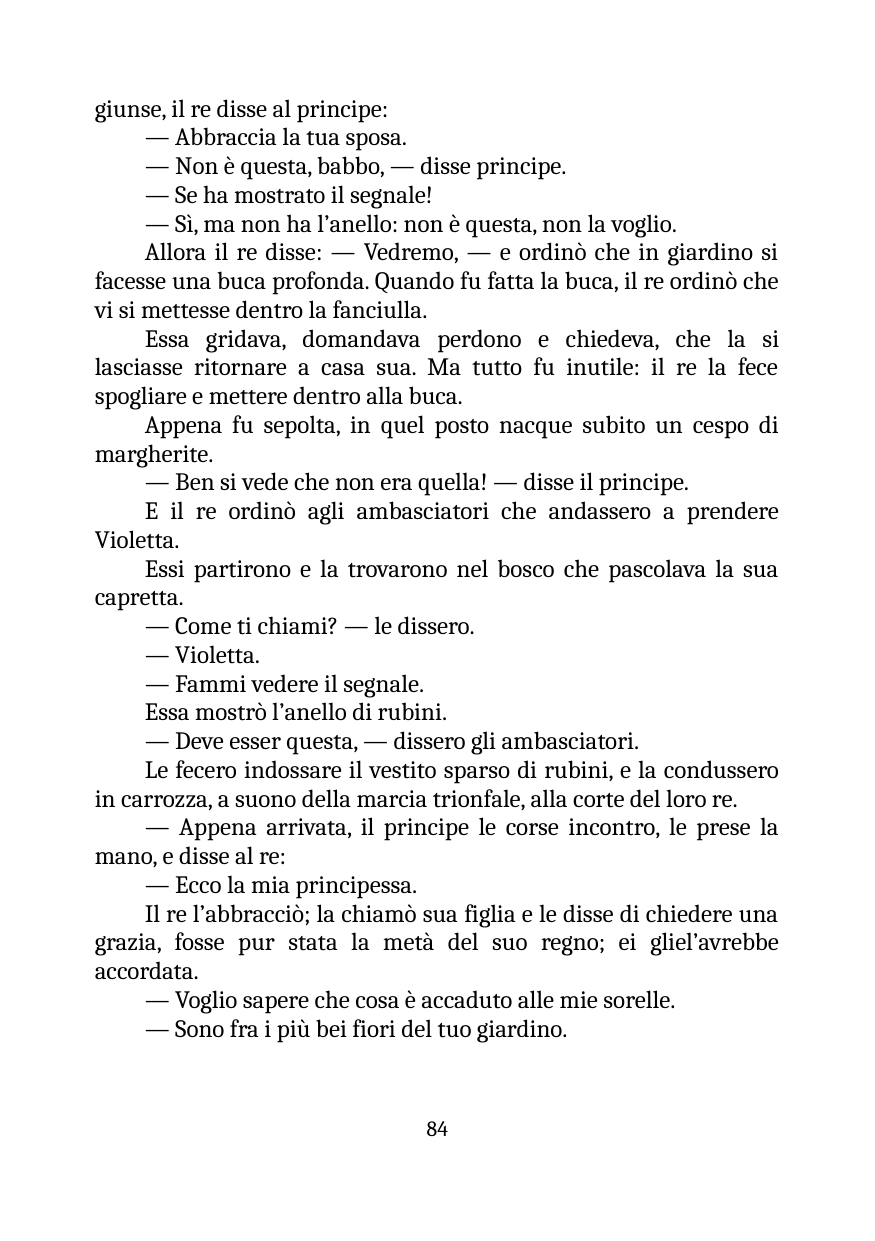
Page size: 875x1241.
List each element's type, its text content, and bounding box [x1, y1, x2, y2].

text Il re l’abbracciò; la chiamò sua figlia e le disse di chiedere una grazia, fosse pur stata la metà del suo regno; ei gliel’avrebbe accordata. [94, 899, 779, 986]
text — Se ha mostrato il segnale! [94, 181, 779, 209]
text Essa mostrò l’anello di rubini. [94, 698, 779, 727]
text — Fammi vedere il segnale. [94, 669, 779, 698]
text — Come ti chiami? — le dissero. [94, 612, 779, 641]
text E il re ordinò agli ambasciatori che andassero a prendere Violetta. [94, 497, 779, 554]
text — Sì, ma non ha l’anello: non è questa, non la voglio. [94, 209, 779, 238]
text — Ben si vede che non era quella! — disse il principe. [94, 468, 779, 497]
text — Abbraccia la tua sposa. [94, 123, 779, 152]
text Appena fu sepolta, in quel posto nacque subito un cespo di margherite. [94, 411, 779, 468]
text — Appena arrivata, il principe le corse incontro, le prese la mano, e disse al re: [94, 813, 779, 871]
text giunse, il re disse al principe: [94, 94, 779, 123]
text — Violetta. [94, 641, 779, 669]
text — Sono fra i più bei fiori del tuo giardino. [94, 1014, 779, 1043]
text — Non è questa, babbo, — disse principe. [94, 152, 779, 181]
text Essi partirono e la trovarono nel bosco che pascolava la sua capretta. [94, 554, 779, 612]
text Essa gridava, domandava perdono e chiedeva, che la si lasciasse ritornare a casa sua. Ma tutto fu inutile: il re la fece spogliare e mettere dentro alla buca. [94, 324, 779, 411]
text — Voglio sapere che cosa è accaduto alle mie sorelle. [94, 986, 779, 1014]
text Le fecero indossare il vestito sparso di rubini, e la condussero in carrozza, a suono della marcia trionfale, alla corte del loro re. [94, 756, 779, 813]
text Allora il re disse: — Vedremo, — e ordinò che in giardino si facesse una buca profonda. Quando fu fatta la buca, il re ordinò che vi si mettesse dentro la fanciulla. [94, 238, 779, 324]
text — Ecco la mia principessa. [94, 871, 779, 899]
text — Deve esser questa, — dissero gli ambasciatori. [94, 727, 779, 756]
